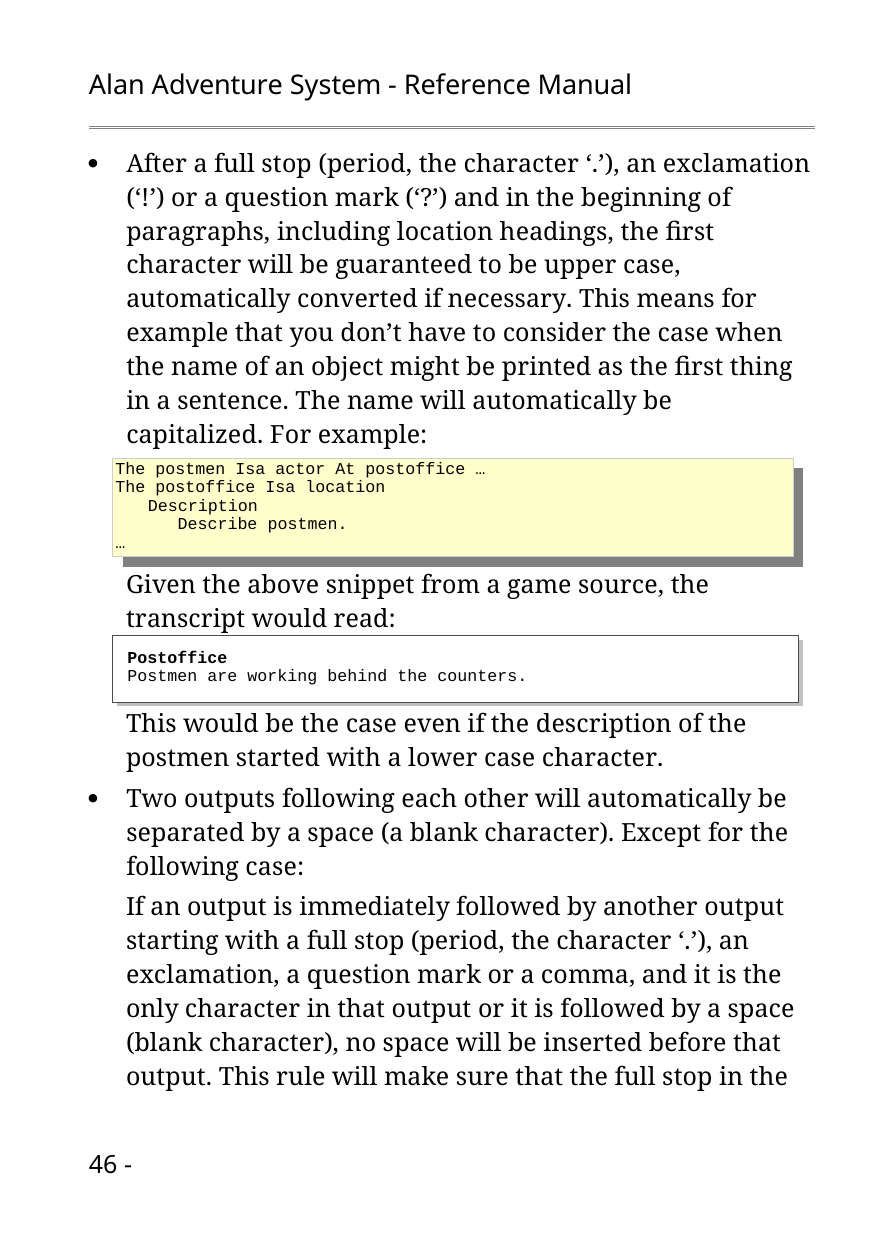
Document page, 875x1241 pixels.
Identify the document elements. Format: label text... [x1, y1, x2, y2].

list This would be the case even if the description of the postmen started with a lower case character. [126, 706, 815, 774]
list Two outputs following each other will automatically be separated by a space (a blank character). Except for the following case: [88, 781, 815, 883]
list After a full stop (period, the character ‘.’), an exclamation (‘!’) or a question mark (‘?’) and in the beginning of paragraphs, including location headings, the first character will be guaranteed to be upper case, automatically converted if necessary. This means for example that you don’t have to consider the case when the name of an object might be printed as the first thing in a sentence. The name will automatically be capitalized. For example: [88, 146, 815, 451]
list If an output is immediately followed by another output starting with a full stop (period, the character ‘.’), an exclamation, a question mark or a comma, and it is the only character in that output or it is followed by a space (blank character), no space will be inserted before that output. This rule will make sure that the full stop in the [126, 889, 815, 1093]
text Postoffice Postmen are working behind the counters. [113, 636, 798, 702]
text The postmen Isa actor At postoffice … The postoffice Isa location Description Describe postmen. … [113, 459, 793, 556]
list Given the above snippet from a game source, the transcript would read: [126, 567, 815, 635]
